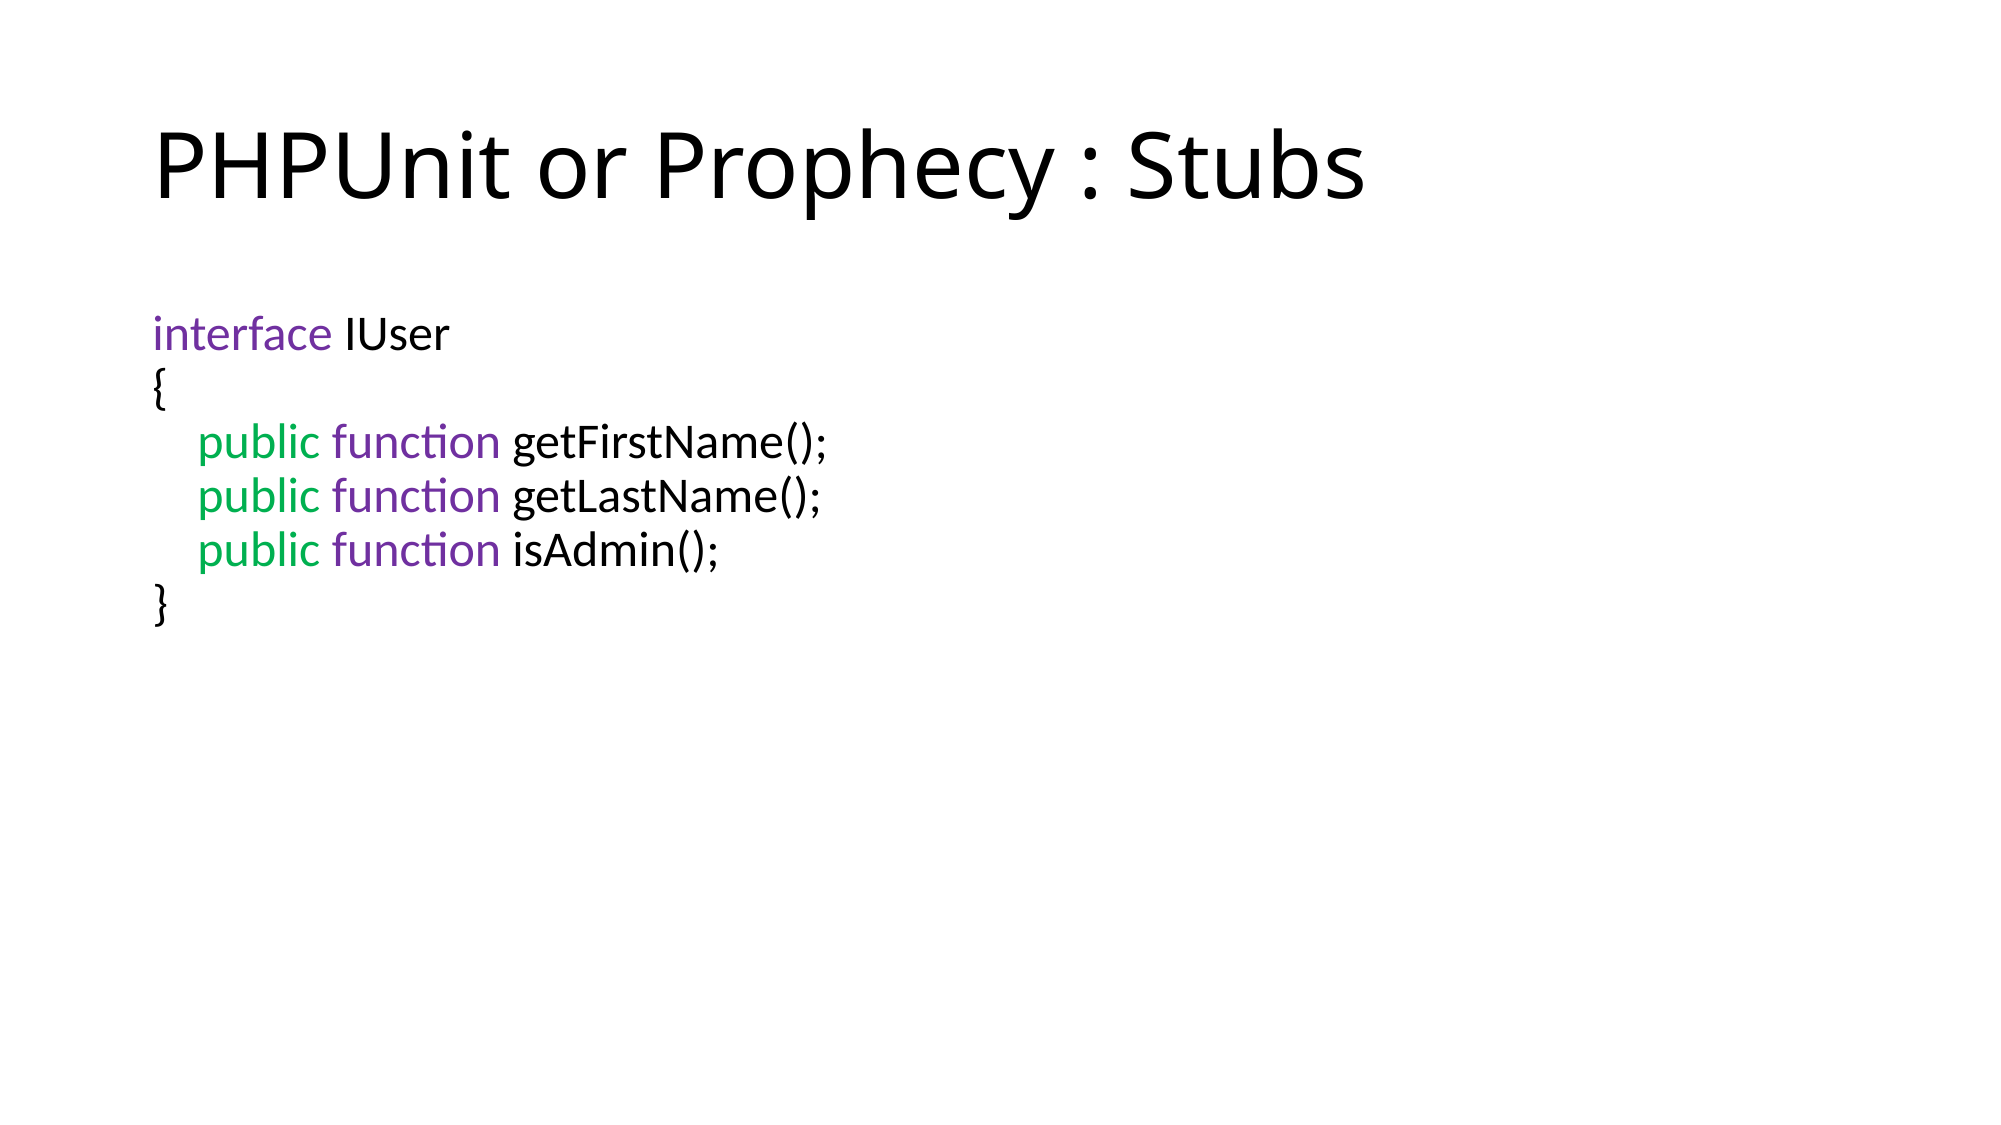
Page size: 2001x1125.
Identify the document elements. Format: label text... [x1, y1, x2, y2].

text_box PHPUnit or Prophecy : Stubs [137, 59, 1863, 278]
text_box interface IUser { public function getFirstName(); public function getLastName(); public function isAdmin(); } [137, 299, 1863, 1014]
